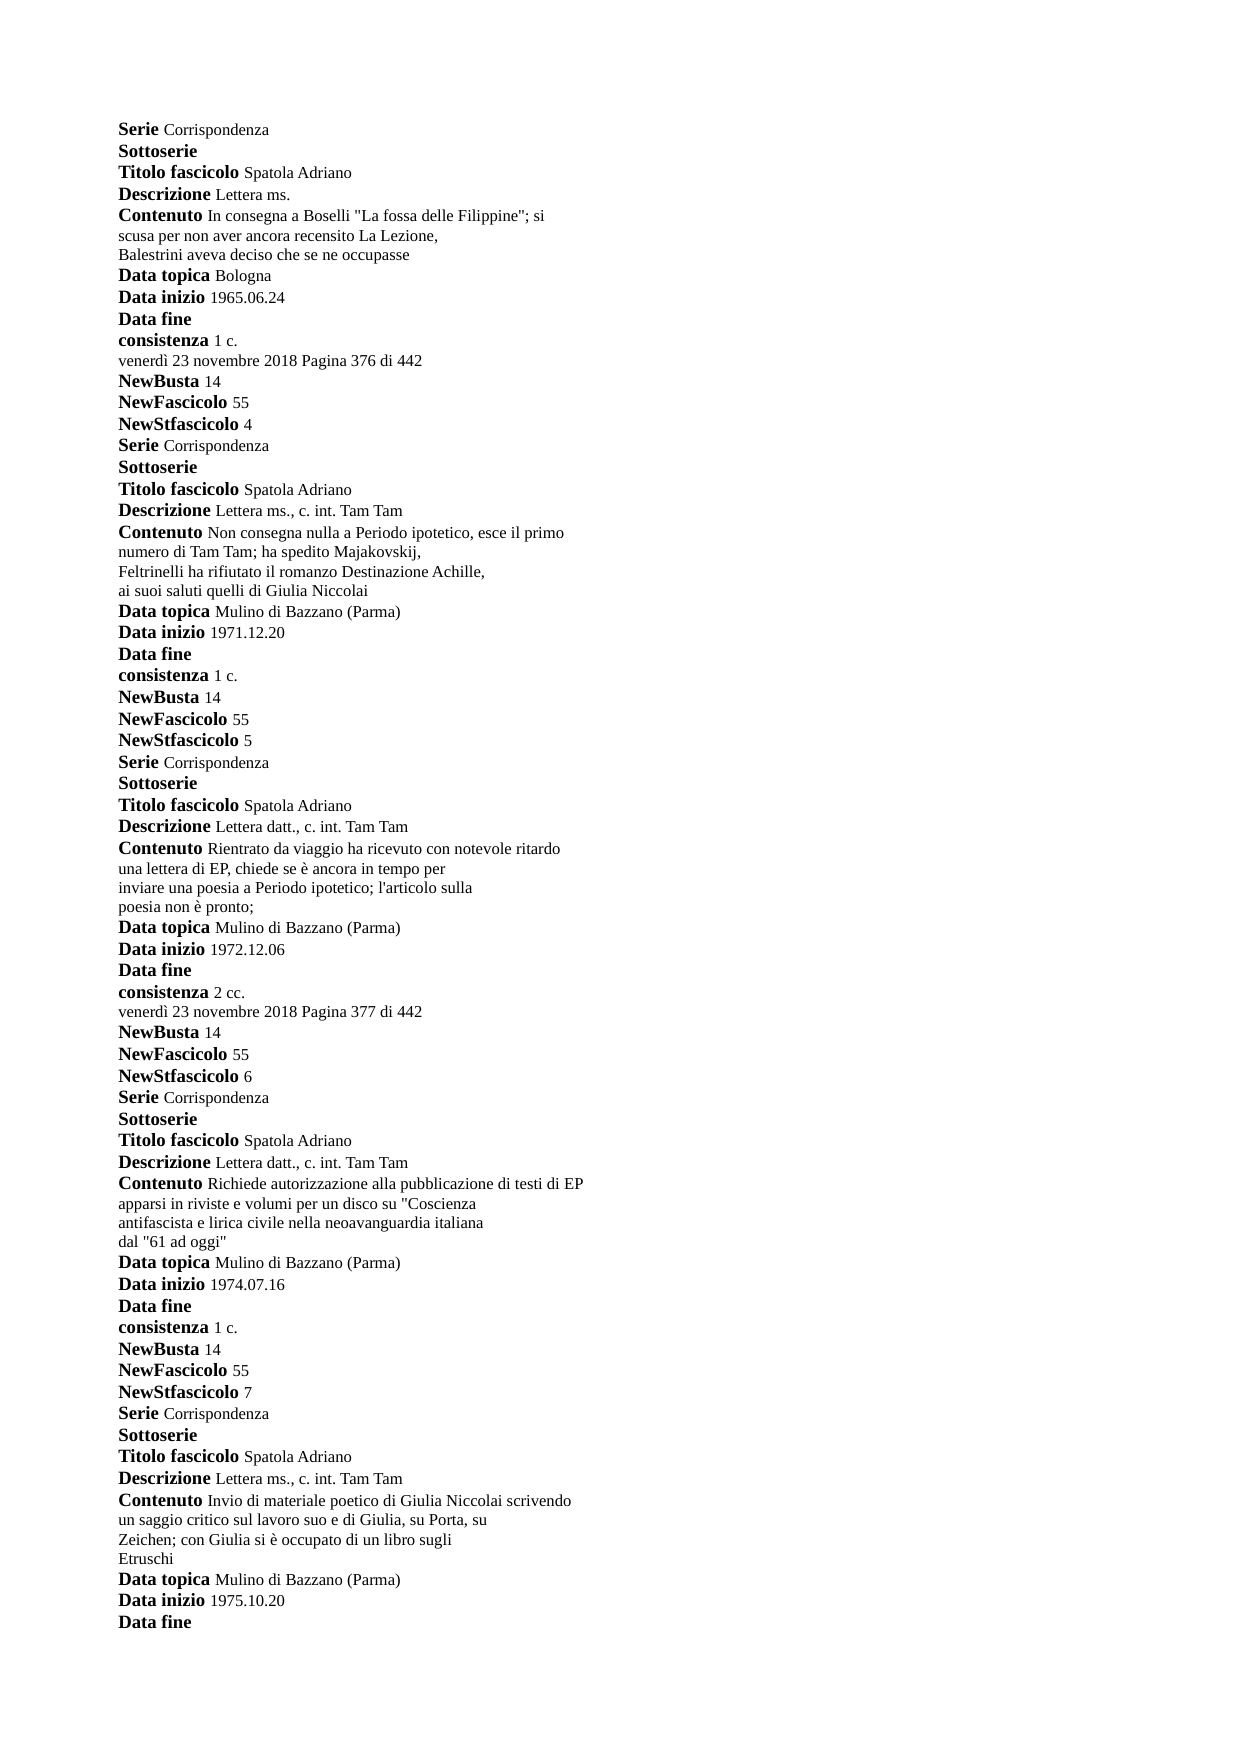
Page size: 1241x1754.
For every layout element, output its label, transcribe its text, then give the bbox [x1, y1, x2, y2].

text Descrizione Lettera ms., c. int. Tam Tam [118, 499, 1122, 521]
text apparsi in riviste e volumi per un disco su "Coscienza [118, 1194, 1122, 1213]
text poesia non è pronto; [118, 897, 1122, 916]
text Data fine [118, 959, 1122, 981]
text Serie Corrispondenza [118, 434, 1122, 456]
text NewFascicolo 55 [118, 1359, 1122, 1381]
text NewStfascicolo 4 [118, 413, 1122, 434]
text Data inizio 1972.12.06 [118, 937, 1122, 959]
text Data topica Mulino di Bazzano (Parma) [118, 916, 1122, 937]
text Data topica Mulino di Bazzano (Parma) [118, 1251, 1122, 1273]
text Sottoserie [118, 772, 1122, 794]
text consistenza 1 c. [118, 329, 1122, 351]
text Descrizione Lettera ms., c. int. Tam Tam [118, 1467, 1122, 1488]
text numero di Tam Tam; ha spedito Majakovskij, [118, 542, 1122, 561]
text consistenza 1 c. [118, 1316, 1122, 1338]
text Serie Corrispondenza [118, 1402, 1122, 1424]
text Descrizione Lettera datt., c. int. Tam Tam [118, 1151, 1122, 1172]
text Balestrini aveva deciso che se ne occupasse [118, 245, 1122, 264]
text Feltrinelli ha rifiutato il romanzo Destinazione Achille, [118, 561, 1122, 581]
text Data inizio 1965.06.24 [118, 286, 1122, 307]
text NewBusta 14 [118, 1338, 1122, 1359]
text NewStfascicolo 7 [118, 1381, 1122, 1402]
text Titolo fascicolo Spatola Adriano [118, 1129, 1122, 1151]
text NewBusta 14 [118, 1021, 1122, 1043]
text Titolo fascicolo Spatola Adriano [118, 794, 1122, 815]
text Data fine [118, 643, 1122, 664]
text NewFascicolo 55 [118, 707, 1122, 729]
text inviare una poesia a Periodo ipotetico; l'articolo sulla [118, 878, 1122, 897]
text Descrizione Lettera datt., c. int. Tam Tam [118, 815, 1122, 837]
text NewStfascicolo 5 [118, 729, 1122, 751]
text Serie Corrispondenza [118, 751, 1122, 772]
text Contenuto Non consegna nulla a Periodo ipotetico, esce il primo [118, 521, 1122, 542]
text Serie Corrispondenza [118, 118, 1122, 140]
text Data inizio 1975.10.20 [118, 1589, 1122, 1611]
text Zeichen; con Giulia si è occupato di un libro sugli [118, 1529, 1122, 1548]
text Contenuto In consegna a Boselli "La fossa delle Filippine"; si [118, 204, 1122, 226]
text un saggio critico sul lavoro suo e di Giulia, su Porta, su [118, 1510, 1122, 1529]
text consistenza 1 c. [118, 664, 1122, 686]
text NewFascicolo 55 [118, 391, 1122, 413]
text Contenuto Richiede autorizzazione alla pubblicazione di testi di EP [118, 1172, 1122, 1194]
text Data inizio 1971.12.20 [118, 621, 1122, 643]
text una lettera di EP, chiede se è ancora in tempo per [118, 858, 1122, 878]
text NewFascicolo 55 [118, 1043, 1122, 1064]
text Data topica Mulino di Bazzano (Parma) [118, 600, 1122, 621]
text Sottoserie [118, 140, 1122, 161]
text Titolo fascicolo Spatola Adriano [118, 1445, 1122, 1467]
text venerdì 23 novembre 2018 Pagina 377 di 442 [118, 1002, 1122, 1021]
text Contenuto Invio di materiale poetico di Giulia Niccolai scrivendo [118, 1488, 1122, 1510]
text Titolo fascicolo Spatola Adriano [118, 161, 1122, 183]
text Etruschi [118, 1548, 1122, 1568]
text scusa per non aver ancora recensito La Lezione, [118, 226, 1122, 245]
text Contenuto Rientrato da viaggio ha ricevuto con notevole ritardo [118, 837, 1122, 858]
text Descrizione Lettera ms. [118, 183, 1122, 204]
text Titolo fascicolo Spatola Adriano [118, 477, 1122, 499]
text Sottoserie [118, 456, 1122, 477]
text Data fine [118, 1294, 1122, 1316]
text antifascista e lirica civile nella neoavanguardia italiana [118, 1213, 1122, 1232]
text venerdì 23 novembre 2018 Pagina 376 di 442 [118, 351, 1122, 370]
text NewBusta 14 [118, 370, 1122, 391]
text consistenza 2 cc. [118, 981, 1122, 1002]
text NewStfascicolo 6 [118, 1064, 1122, 1086]
text Data fine [118, 307, 1122, 329]
text Sottoserie [118, 1424, 1122, 1445]
text dal "61 ad oggi" [118, 1232, 1122, 1251]
text Sottoserie [118, 1108, 1122, 1129]
text ai suoi saluti quelli di Giulia Niccolai [118, 581, 1122, 600]
text Data topica Mulino di Bazzano (Parma) [118, 1568, 1122, 1589]
text NewBusta 14 [118, 686, 1122, 707]
text Data fine [118, 1611, 1122, 1632]
text Data inizio 1974.07.16 [118, 1273, 1122, 1294]
text Data topica Bologna [118, 264, 1122, 286]
text Serie Corrispondenza [118, 1086, 1122, 1108]
